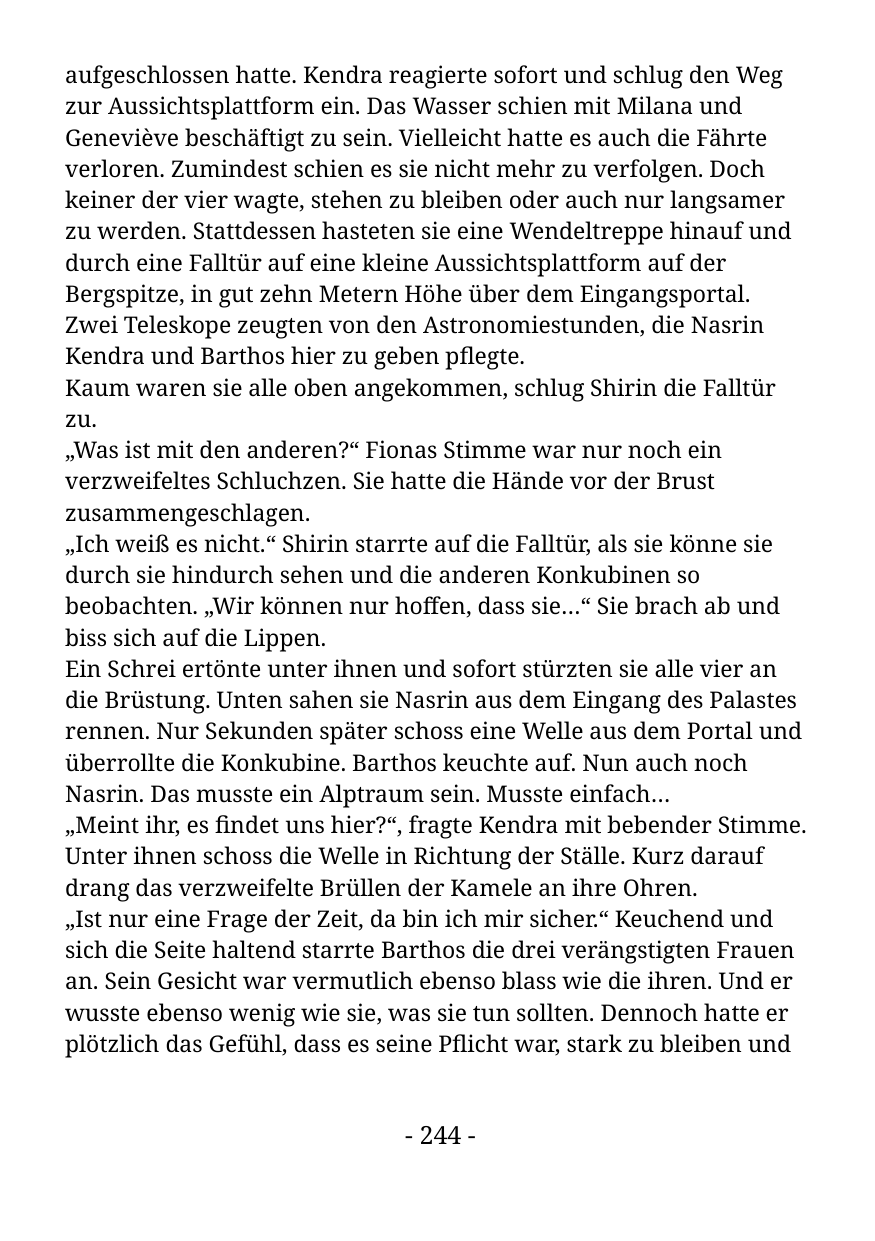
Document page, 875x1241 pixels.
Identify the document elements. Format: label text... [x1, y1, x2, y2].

text aufgeschlossen hatte. Kendra reagierte sofort und schlug den Weg zur Aussichtsplattform ein. Das Wasser schien mit Milana und Geneviève beschäftigt zu sein. Vielleicht hatte es auch die Fährte verloren. Zumindest schien es sie nicht mehr zu verfolgen. Doch keiner der vier wagte, stehen zu bleiben oder auch nur langsamer zu werden. Stattdessen hasteten sie eine Wendeltreppe hinauf und durch eine Falltür auf eine kleine Aussichtsplattform auf der Bergspitze, in gut zehn Metern Höhe über dem Eingangsportal. Zwei Teleskope zeugten von den Astronomiestunden, die Nasrin Kendra und Barthos hier zu geben pflegte. Kaum waren sie alle oben angekommen, schlug Shirin die Falltür zu. „Was ist mit den anderen?“ Fionas Stimme war nur noch ein verzweifeltes Schluchzen. Sie hatte die Hände vor der Brust zusammengeschlagen. „Ich weiß es nicht.“ Shirin starrte auf die Falltür, als sie könne sie durch sie hindurch sehen und die anderen Konkubinen so beobachten. „Wir können nur hoffen, dass sie…“ Sie brach ab und biss sich auf die Lippen. Ein Schrei ertönte unter ihnen und sofort stürzten sie alle vier an die Brüstung. Unten sahen sie Nasrin aus dem Eingang des Palastes rennen. Nur Sekunden später schoss eine Welle aus dem Portal und überrollte die Konkubine. Barthos keuchte auf. Nun auch noch Nasrin. Das musste ein Alptraum sein. Musste einfach… „Meint ihr, es findet uns hier?“, fragte Kendra mit bebender Stimme. Unter ihnen schoss die Welle in Richtung der Ställe. Kurz darauf drang das verzweifelte Brüllen der Kamele an ihre Ohren. „Ist nur eine Frage der Zeit, da bin ich mir sicher.“ Keuchend und sich die Seite haltend starrte Barthos die drei verängstigten Frauen an. Sein Gesicht war vermutlich ebenso blass wie die ihren. Und er wusste ebenso wenig wie sie, was sie tun sollten. Dennoch hatte er plötzlich das Gefühl, dass es seine Pflicht war, stark zu bleiben und [65, 59, 809, 1059]
